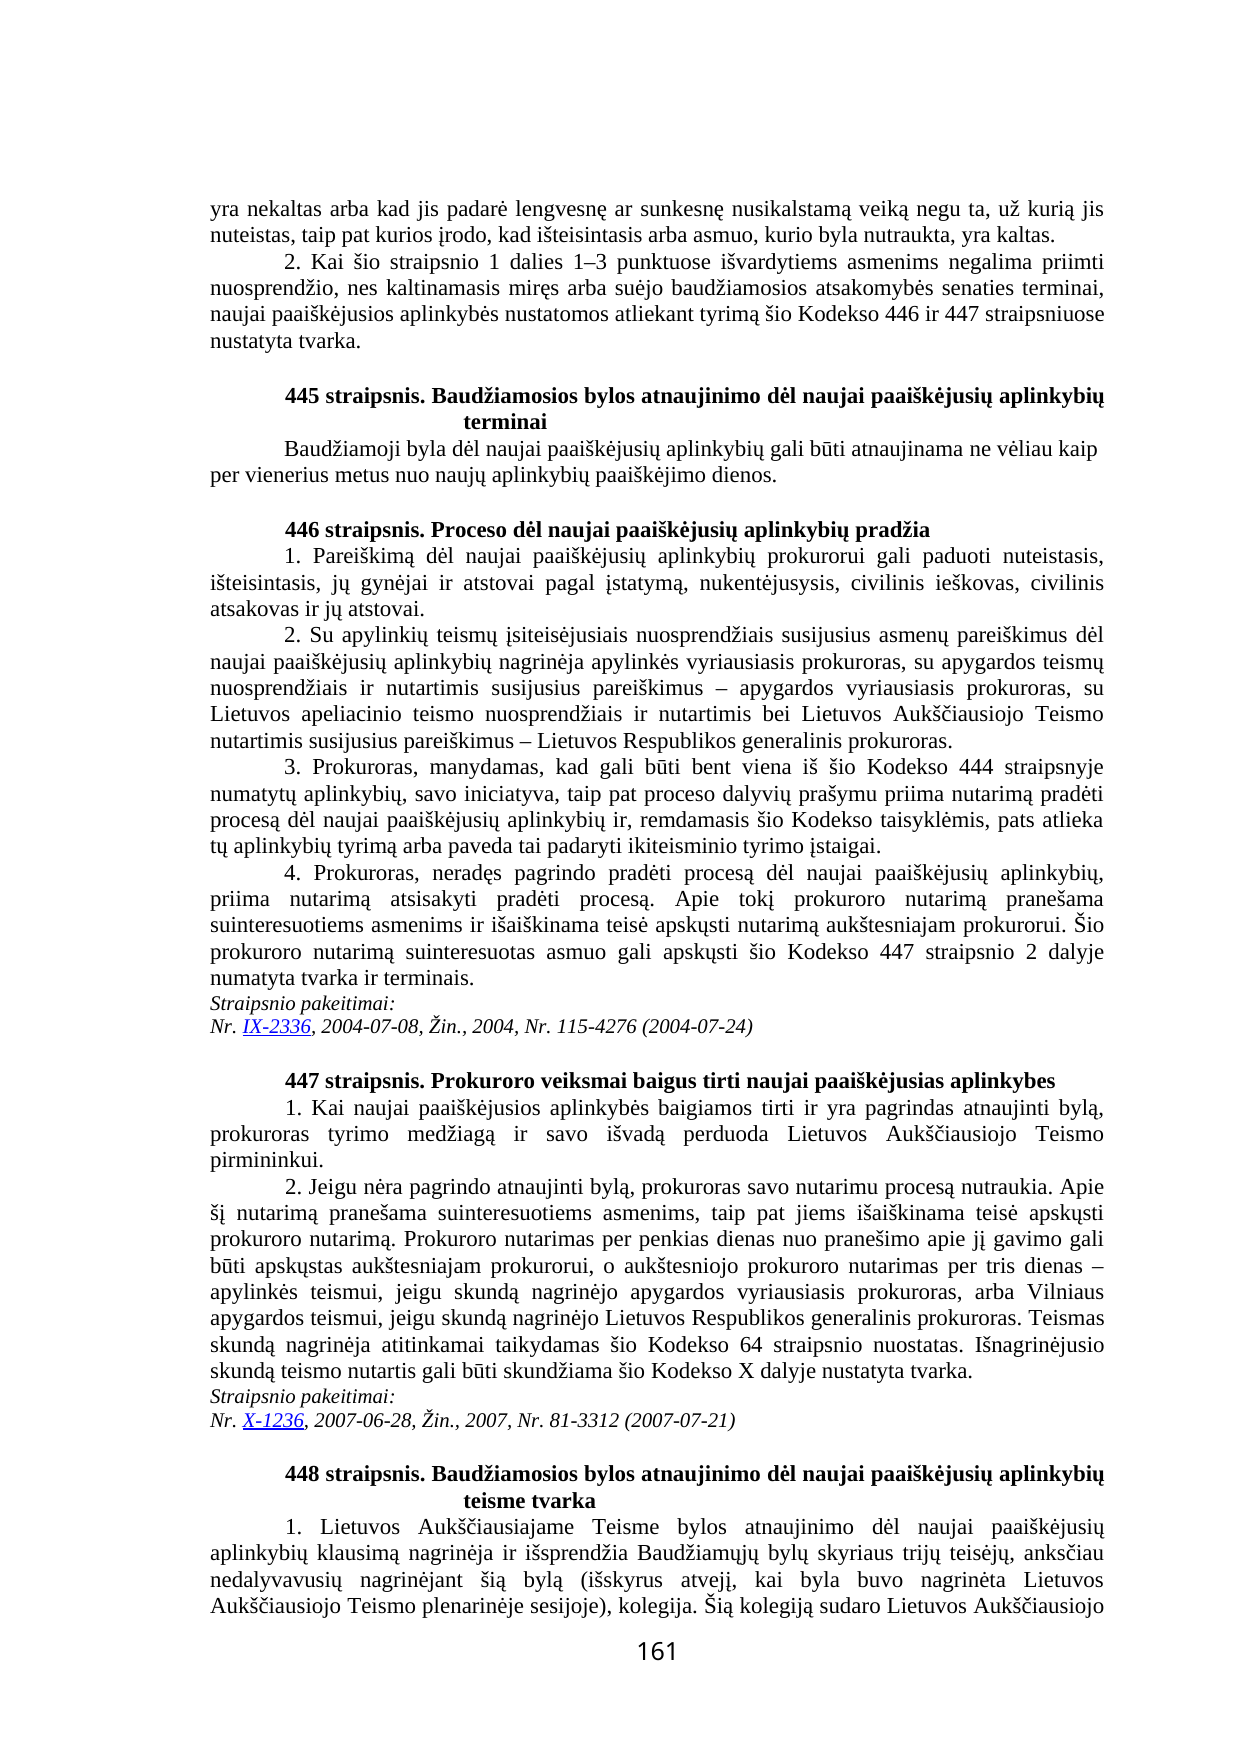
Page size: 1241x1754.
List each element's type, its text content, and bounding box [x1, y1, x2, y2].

text 2. Su apylinkių teismų įsiteisėjusiais nuosprendžiais susijusius asmenų pareiškimus dėl naujai paaiškėjusių aplinkybių nagrinėja apylinkės vyriausiasis prokuroras, su apygardos teismų nuosprendžiais ir nutartimis susijusius pareiškimus – apygardos vyriausiasis prokuroras, su Lietuvos apeliacinio teismo nuosprendžiais ir nutartimis bei Lietuvos Aukščiausiojo Teismo nutartimis susijusius pareiškimus – Lietuvos Respublikos generalinis prokuroras. [210, 621, 1106, 753]
text 445 straipsnis. Baudžiamosios bylos atnaujinimo dėl naujai paaiškėjusių aplinkybių terminai [285, 382, 1106, 434]
text Straipsnio pakeitimai: [210, 1383, 1106, 1408]
text Baudžiamoji byla dėl naujai paaiškėjusių aplinkybių gali būti atnaujinama ne vėliau kaip per vienerius metus nuo naujų aplinkybių paaiškėjimo dienos. [210, 434, 1106, 487]
text 448 straipsnis. Baudžiamosios bylos atnaujinimo dėl naujai paaiškėjusių aplinkybių teisme tvarka [285, 1460, 1106, 1513]
text 2. Kai šio straipsnio 1 dalies 1–3 punktuose išvardytiems asmenims negalima priimti nuosprendžio, nes kaltinamasis miręs arba suėjo baudžiamosios atsakomybės senaties terminai, naujai paaiškėjusios aplinkybės nustatomos atliekant tyrimą šio Kodekso 446 ir 447 straipsniuose nustatyta tvarka. [210, 248, 1106, 353]
text 2. Jeigu nėra pagrindo atnaujinti bylą, prokuroras savo nutarimu procesą nutraukia. Apie šį nutarimą pranešama suinteresuotiems asmenims, taip pat jiems išaiškinama teisė apskųsti prokuroro nutarimą. Prokuroro nutarimas per penkias dienas nuo pranešimo apie jį gavimo gali būti apskųstas aukštesniajam prokurorui, o aukštesniojo prokuroro nutarimas per tris dienas – apylinkės teismui, jeigu skundą nagrinėjo apygardos vyriausiasis prokuroras, arba Vilniaus apygardos teismui, jeigu skundą nagrinėjo Lietuvos Respublikos generalinis prokuroras. Teismas skundą nagrinėja atitinkamai taikydamas šio Kodekso 64 straipsnio nuostatas. Išnagrinėjusio skundą teismo nutartis gali būti skundžiama šio Kodekso X dalyje nustatyta tvarka. [210, 1173, 1106, 1383]
text 4. Prokuroras, neradęs pagrindo pradėti procesą dėl naujai paaiškėjusių aplinkybių, priima nutarimą atsisakyti pradėti procesą. Apie tokį prokuroro nutarimą pranešama suinteresuotiems asmenims ir išaiškinama teisė apskųsti nutarimą aukštesniajam prokurorui. Šio prokuroro nutarimą suinteresuotas asmuo gali apskųsti šio Kodekso 447 straipsnio 2 dalyje numatyta tvarka ir terminais. [210, 859, 1106, 990]
text 1. Pareiškimą dėl naujai paaiškėjusių aplinkybių prokurorui gali paduoti nuteistasis, išteisintasis, jų gynėjai ir atstovai pagal įstatymą, nukentėjusysis, civilinis ieškovas, civilinis atsakovas ir jų atstovai. [210, 542, 1106, 621]
text 3. Prokuroras, manydamas, kad gali būti bent viena iš šio Kodekso 444 straipsnyje numatytų aplinkybių, savo iniciatyva, taip pat proceso dalyvių prašymu priima nutarimą pradėti procesą dėl naujai paaiškėjusių aplinkybių ir, remdamasis šio Kodekso taisyklėmis, pats atlieka tų aplinkybių tyrimą arba paveda tai padaryti ikiteisminio tyrimo įstaigai. [210, 753, 1106, 859]
text Nr. IX-2336, 2004-07-08, Žin., 2004, Nr. 115-4276 (2004-07-24) [210, 1014, 1106, 1038]
text 1. Kai naujai paaiškėjusios aplinkybės baigiamos tirti ir yra pagrindas atnaujinti bylą, prokuroras tyrimo medžiagą ir savo išvadą perduoda Lietuvos Aukščiausiojo Teismo pirmininkui. [210, 1094, 1106, 1173]
text 446 straipsnis. Proceso dėl naujai paaiškėjusių aplinkybių pradžia [210, 516, 1106, 542]
text Nr. X-1236, 2007-06-28, Žin., 2007, Nr. 81-3312 (2007-07-21) [210, 1408, 1106, 1432]
text 1. Lietuvos Aukščiausiajame Teisme bylos atnaujinimo dėl naujai paaiškėjusių aplinkybių klausimą nagrinėja ir išsprendžia Baudžiamųjų bylų skyriaus trijų teisėjų, anksčiau nedalyvavusių nagrinėjant šią bylą (išskyrus atvejį, kai byla buvo nagrinėta Lietuvos Aukščiausiojo Teismo plenarinėje sesijoje), kolegija. Šią kolegiją sudaro Lietuvos Aukščiausiojo [210, 1513, 1106, 1618]
text Straipsnio pakeitimai: [210, 990, 1106, 1014]
text yra nekaltas arba kad jis padarė lengvesnę ar sunkesnę nusikalstamą veiką negu ta, už kurią jis nuteistas, taip pat kurios įrodo, kad išteisintasis arba asmuo, kurio byla nutraukta, yra kaltas. [210, 195, 1106, 248]
text 447 straipsnis. Prokuroro veiksmai baigus tirti naujai paaiškėjusias aplinkybes [285, 1067, 1106, 1094]
